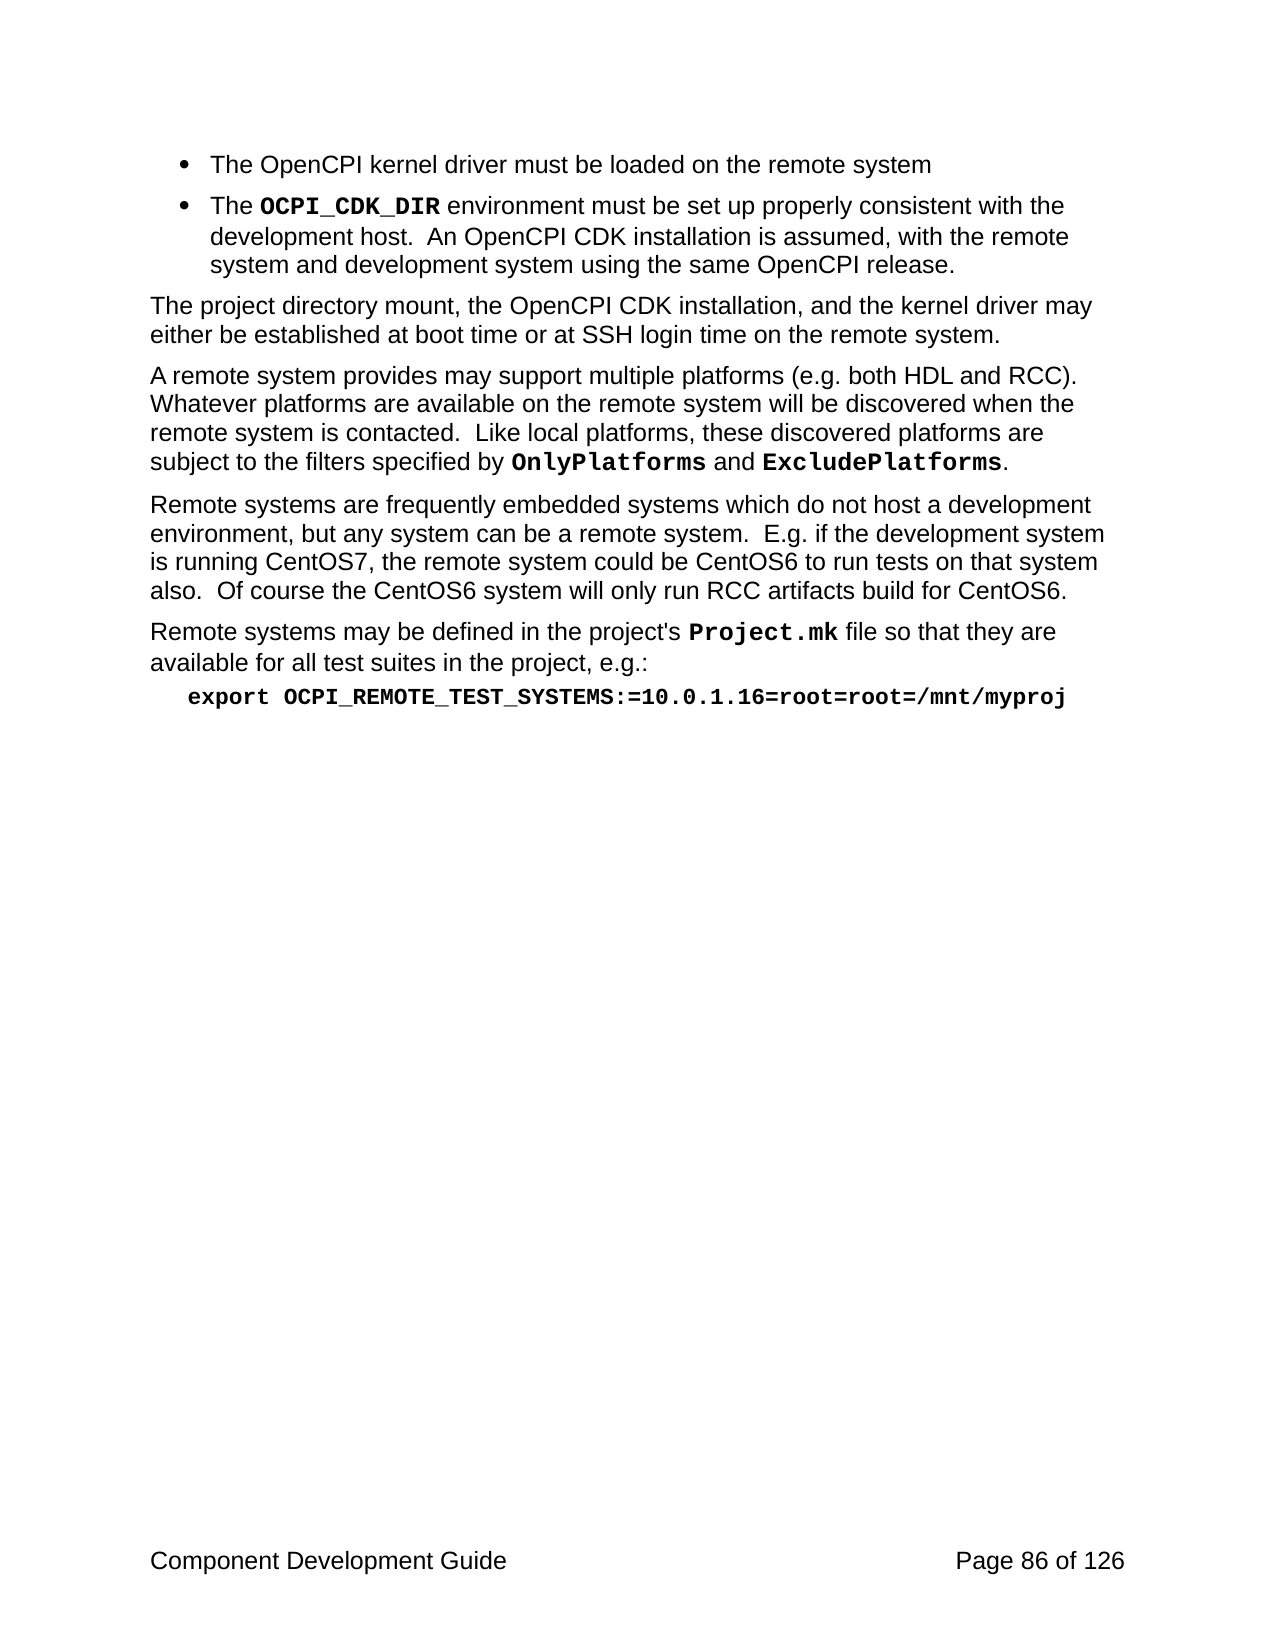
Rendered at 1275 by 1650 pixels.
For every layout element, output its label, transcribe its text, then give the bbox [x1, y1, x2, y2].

list The OCPI_CDK_DIR environment must be set up properly consistent with the development host. An OpenCPI CDK installation is assumed, with the remote system and development system using the same OpenCPI release. [180, 191, 1125, 279]
text A remote system provides may support multiple platforms (e.g. both HDL and RCC). Whatever platforms are available on the remote system will be discovered when the remote system is contacted. Like local platforms, these discovered platforms are subject to the filters specified by OnlyPlatforms and ExcludePlatforms. [150, 361, 1125, 478]
text export OCPI_REMOTE_TEST_SYSTEMS:=10.0.1.16=root=root=/mnt/myproj [187, 686, 1125, 711]
text Remote systems are frequently embedded systems which do not host a development environment, but any system can be a remote system. E.g. if the development system is running CentOS7, the remote system could be CentOS6 to run tests on that system also. Of course the CentOS6 system will only run RCC artifacts build for CentOS6. [150, 490, 1125, 605]
text The project directory mount, the OpenCPI CDK installation, and the kernel driver may either be established at boot time or at SSH login time on the remote system. [150, 291, 1125, 349]
list The OpenCPI kernel driver must be loaded on the remote system [180, 150, 1125, 179]
text Remote systems may be defined in the project's Project.mk file so that they are available for all test suites in the project, e.g.: [150, 617, 1125, 677]
